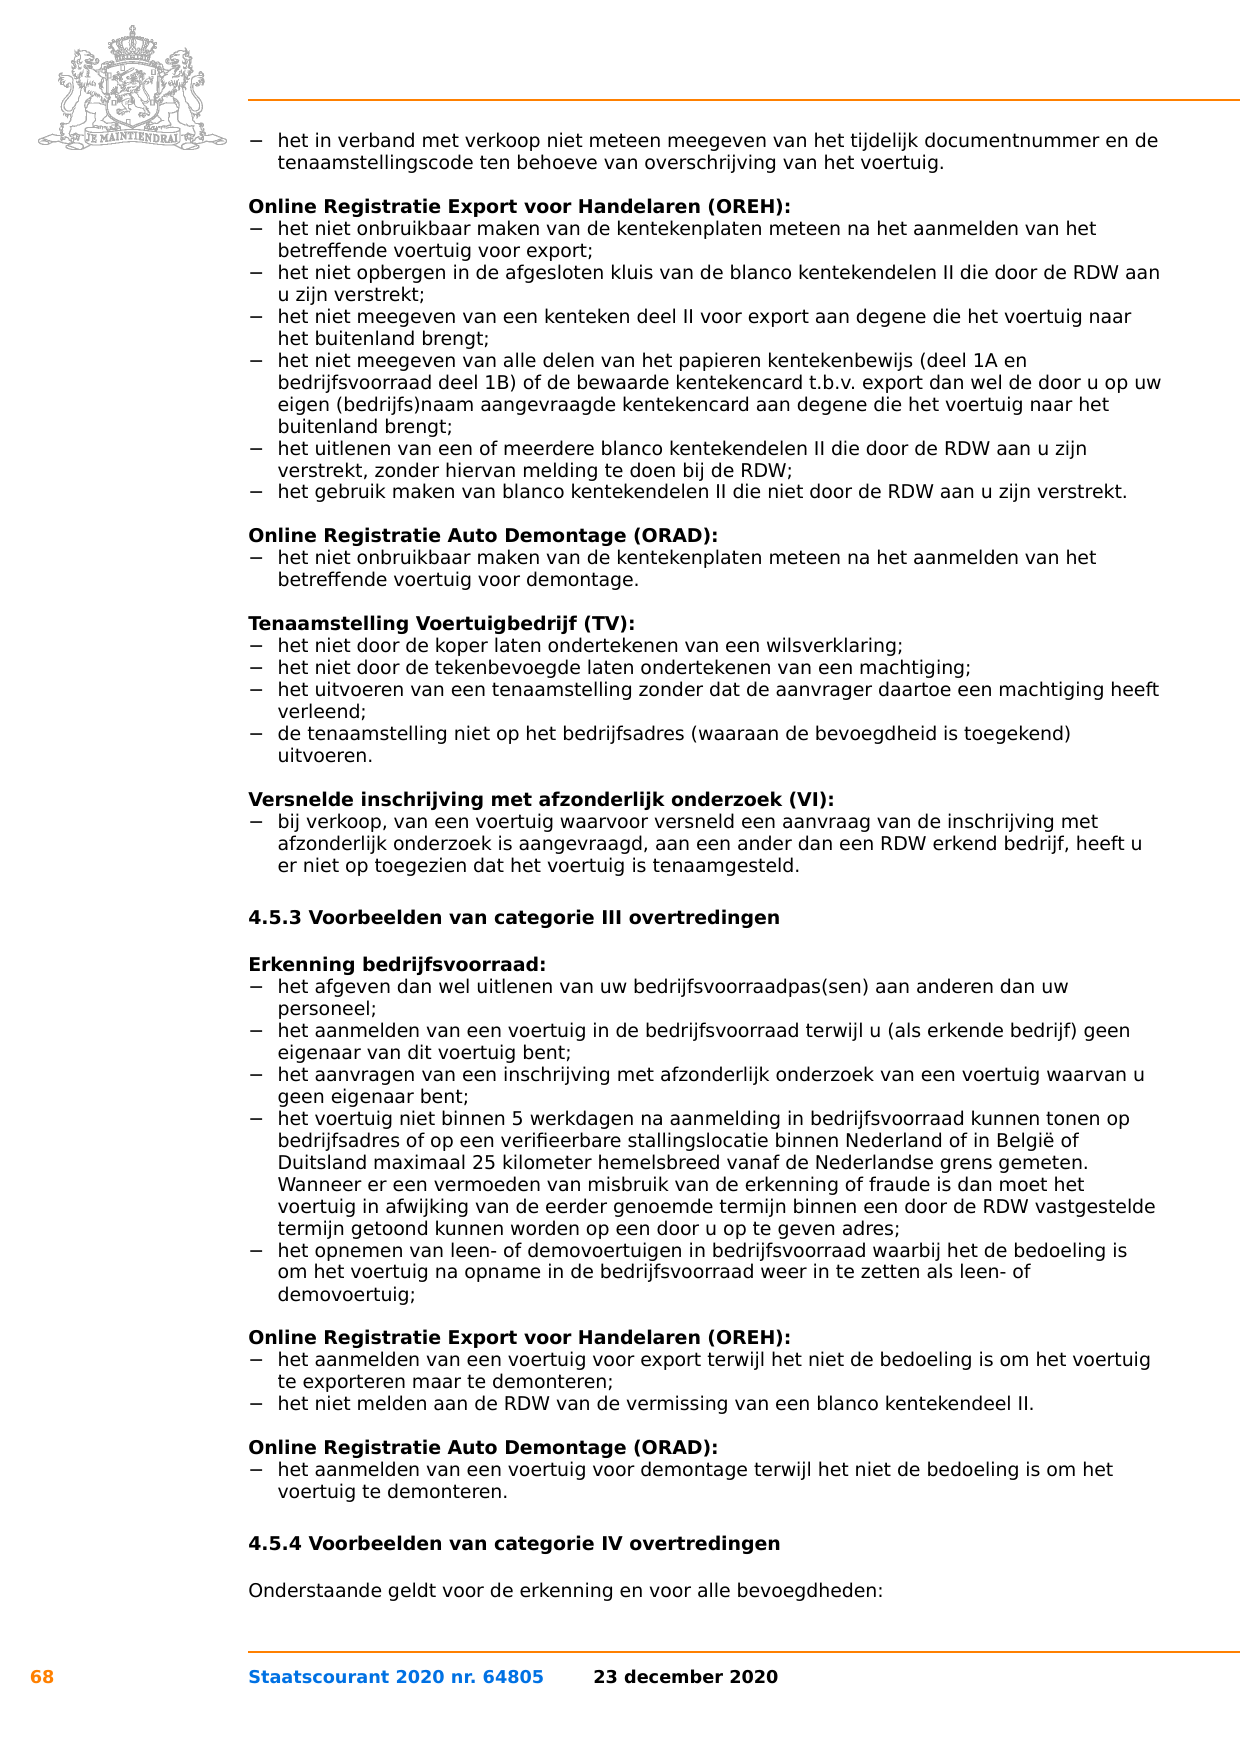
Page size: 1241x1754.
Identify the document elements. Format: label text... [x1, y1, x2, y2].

text − de tenaamstelling niet op het bedrijfsadres (waaraan de bevoegdheid is toegekend) uitvoeren. [248, 723, 1163, 767]
text − het niet door de koper laten ondertekenen van een wilsverklaring; [248, 635, 1163, 657]
text − het niet melden aan de RDW van de vermissing van een blanco kentekendeel II. [248, 1393, 1163, 1415]
text − het niet onbruikbaar maken van de kentekenplaten meteen na het aanmelden van het betreffende voertuig voor demontage. [248, 547, 1163, 591]
text − het voertuig niet binnen 5 werkdagen na aanmelding in bedrijfsvoorraad kunnen tonen op bedrijfsadres of op een verifieerbare stallingslocatie binnen Nederland of in België of Duitsland maximaal 25 kilometer hemelsbreed vanaf de Nederlandse grens gemeten. Wanneer er een vermoeden van misbruik van de erkenning of fraude is dan moet het voertuig in afwijking van de eerder genoemde termijn binnen een door de RDW vastgestelde termijn getoond kunnen worden op een door u op te geven adres; [248, 1108, 1163, 1239]
text − het uitlenen van een of meerdere blanco kentekendelen II die door de RDW aan u zijn verstrekt, zonder hiervan melding te doen bij de RDW; [248, 437, 1163, 481]
text − het uitvoeren van een tenaamstelling zonder dat de aanvrager daartoe een machtiging heeft verleend; [248, 679, 1163, 723]
text − het niet opbergen in de afgesloten kluis van de blanco kentekendelen II die door de RDW aan u zijn verstrekt; [248, 262, 1163, 306]
text − het aanmelden van een voertuig in de bedrijfsvoorraad terwijl u (als erkende bedrijf) geen eigenaar van dit voertuig bent; [248, 1020, 1163, 1064]
text Online Registratie Auto Demontage (ORAD): [248, 1437, 1163, 1459]
text − bij verkoop, van een voertuig waarvoor versneld een aanvraag van de inschrijving met afzonderlijk onderzoek is aangevraagd, aan een ander dan een RDW erkend bedrijf, heeft u er niet op toegezien dat het voertuig is tenaamgesteld. [248, 811, 1163, 877]
text − het aanvragen van een inschrijving met afzonderlijk onderzoek van een voertuig waarvan u geen eigenaar bent; [248, 1064, 1163, 1108]
text − het niet onbruikbaar maken van de kentekenplaten meteen na het aanmelden van het betreffende voertuig voor export; [248, 218, 1163, 262]
text Versnelde inschrijving met afzonderlijk onderzoek (VI): [248, 789, 1163, 811]
text − het niet meegeven van een kenteken deel II voor export aan degene die het voertuig naar het buitenland brengt; [248, 306, 1163, 349]
picture [38, 25, 227, 150]
text − het afgeven dan wel uitlenen van uw bedrijfsvoorraadpas(sen) aan anderen dan uw personeel; [248, 976, 1163, 1020]
text Online Registratie Auto Demontage (ORAD): [248, 525, 1163, 547]
text Erkenning bedrijfsvoorraad: [248, 954, 1163, 976]
text Online Registratie Export voor Handelaren (OREH): [248, 196, 1163, 218]
text − het niet meegeven van alle delen van het papieren kentekenbewijs (deel 1A en bedrijfsvoorraad deel 1B) of de bewaarde kentekencard t.b.v. export dan wel de door u op uw eigen (bedrijfs)naam aangevraagde kentekencard aan degene die het voertuig naar het buitenland brengt; [248, 349, 1163, 437]
text − het aanmelden van een voertuig voor demontage terwijl het niet de bedoeling is om het voertuig te demonteren. [248, 1459, 1163, 1503]
text Onderstaande geldt voor de erkenning en voor alle bevoegdheden: [248, 1580, 1163, 1602]
text − het niet door de tekenbevoegde laten ondertekenen van een machtiging; [248, 657, 1163, 679]
text Online Registratie Export voor Handelaren (OREH): [248, 1327, 1163, 1349]
subtitle 4.5.3 Voorbeelden van categorie III overtredingen [248, 907, 1163, 929]
text − het opnemen van leen- of demovoertuigen in bedrijfsvoorraad waarbij het de bedoeling is om het voertuig na opname in de bedrijfsvoorraad weer in te zetten als leen- of demovoertuig; [248, 1239, 1163, 1305]
text − het gebruik maken van blanco kentekendelen II die niet door de RDW aan u zijn verstrekt. [248, 481, 1163, 503]
subtitle 4.5.4 Voorbeelden van categorie IV overtredingen [248, 1533, 1163, 1555]
text − het aanmelden van een voertuig voor export terwijl het niet de bedoeling is om het voertuig te exporteren maar te demonteren; [248, 1349, 1163, 1393]
text − het in verband met verkoop niet meteen meegeven van het tijdelijk documentnummer en de tenaamstellingscode ten behoeve van overschrijving van het voertuig. [248, 130, 1163, 174]
text Tenaamstelling Voertuigbedrijf (TV): [248, 613, 1163, 635]
